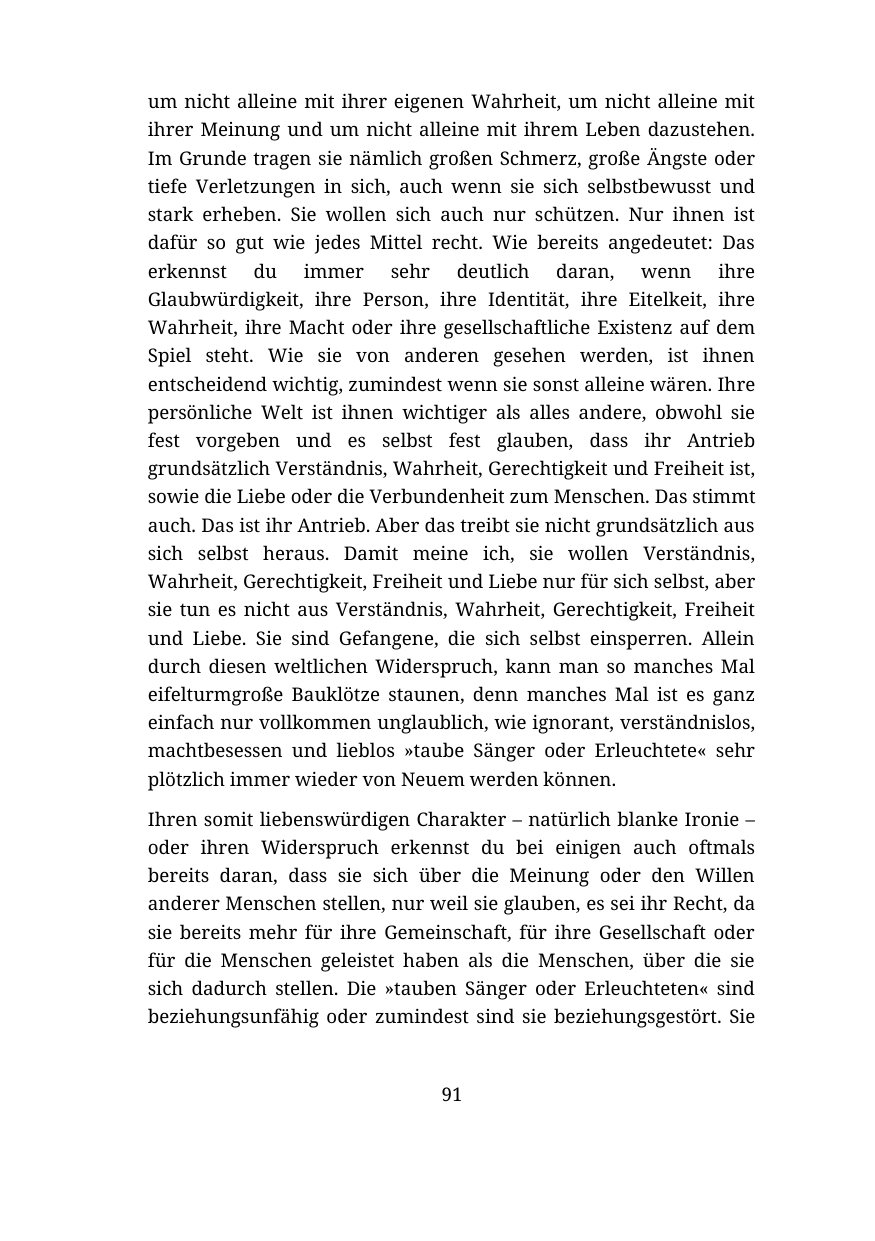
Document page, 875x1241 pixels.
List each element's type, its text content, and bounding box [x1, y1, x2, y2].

text Ihren somit liebenswürdigen Charakter – natürlich blanke Ironie – oder ihren Widerspruch erkennst du bei einigen auch oftmals bereits daran, dass sie sich über die Meinung oder den Willen anderer Menschen stellen, nur weil sie glauben, es sei ihr Recht, da sie bereits mehr für ihre Gemeinschaft, für ihre Gesellschaft oder für die Menschen geleistet haben als die Menschen, über die sie sich dadurch stellen. Die »tauben Sänger oder Erleuchteten« sind beziehungsunfähig oder zumindest sind sie beziehungsgestört. Sie [148, 806, 756, 1029]
text um nicht alleine mit ihrer eigenen Wahrheit, um nicht alleine mit ihrer Meinung und um nicht alleine mit ihrem Leben dazustehen. Im Grunde tragen sie nämlich großen Schmerz, große Ängste oder tiefe Verletzungen in sich, auch wenn sie sich selbstbewusst und stark erheben. Sie wollen sich auch nur schützen. Nur ihnen ist dafür so gut wie jedes Mittel recht. Wie bereits angedeutet: Das erkennst du immer sehr deutlich daran, wenn ihre Glaubwürdigkeit, ihre Person, ihre Identität, ihre Eitelkeit, ihre Wahrheit, ihre Macht oder ihre gesellschaftliche Existenz auf dem Spiel steht. Wie sie von anderen gesehen werden, ist ihnen entscheidend wichtig, zumindest wenn sie sonst alleine wären. Ihre persönliche Welt ist ihnen wichtiger als alles andere, obwohl sie fest vorgeben und es selbst fest glauben, dass ihr Antrieb grundsätzlich Verständnis, Wahrheit, Gerechtigkeit und Freiheit ist, sowie die Liebe oder die Verbundenheit zum Menschen. Das stimmt auch. Das ist ihr Antrieb. Aber das treibt sie nicht grundsätzlich aus sich selbst heraus. Damit meine ich, sie wollen Verständnis, Wahrheit, Gerechtigkeit, Freiheit und Liebe nur für sich selbst, aber sie tun es nicht aus Verständnis, Wahrheit, Gerechtigkeit, Freiheit und Liebe. Sie sind Gefangene, die sich selbst einsperren. Allein durch diesen weltlichen Widerspruch, kann man so manches Mal eifelturmgroße Bauklötze staunen, denn manches Mal ist es ganz einfach nur vollkommen unglaublich, wie ignorant, verständnislos, machtbesessen und lieblos »taube Sänger oder Erleuchtete« sehr plötzlich immer wieder von Neuem werden können. [148, 88, 756, 792]
